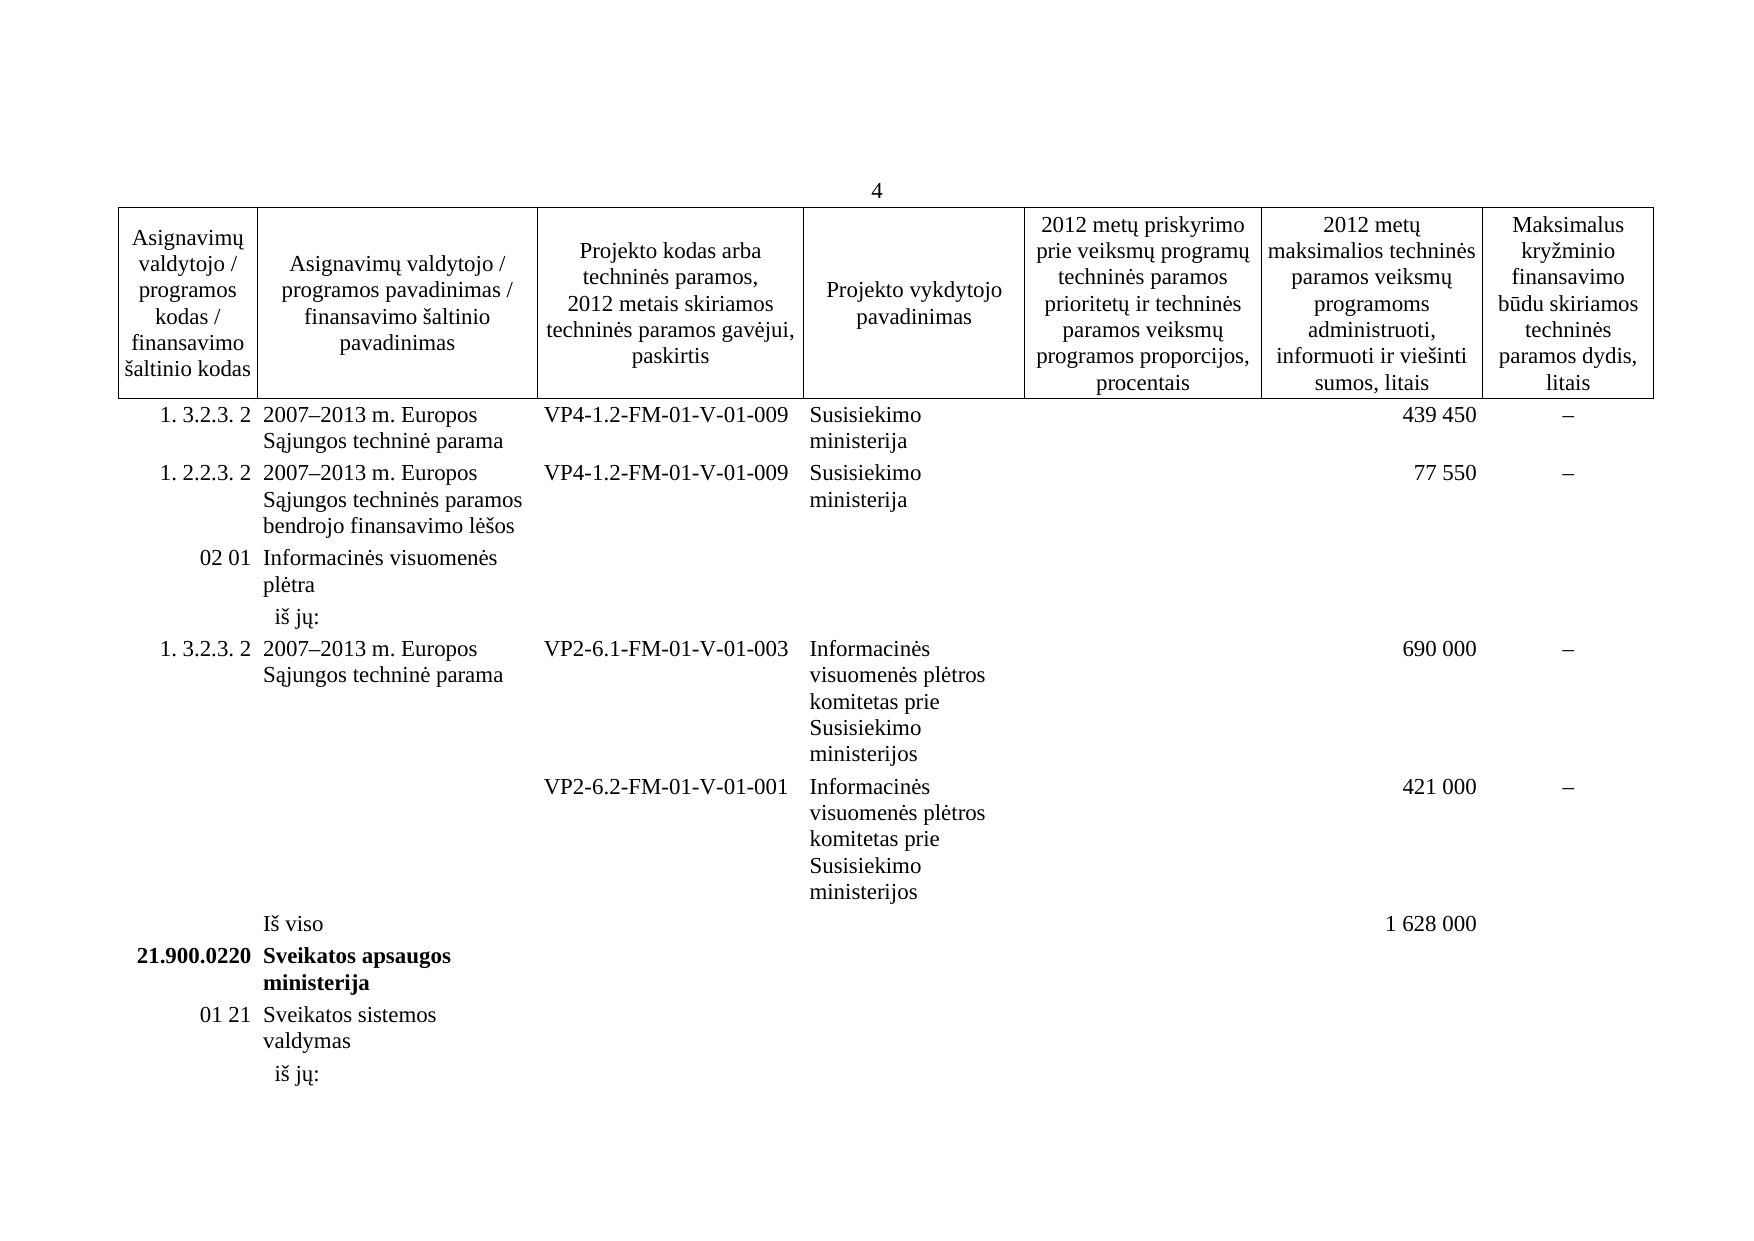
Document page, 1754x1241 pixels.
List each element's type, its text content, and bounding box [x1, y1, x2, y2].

table_cell 1. 2.2.3. 2 [118, 457, 257, 541]
table_cell [1483, 1057, 1654, 1089]
table_cell 21.900.0220 [118, 940, 257, 998]
table_cell [1025, 908, 1261, 939]
table_cell [118, 908, 257, 939]
table_cell [1261, 1057, 1482, 1089]
table_cell VP2-6.1-FM-01-V-01-003 [538, 632, 803, 770]
table_cell VP4-1.2-FM-01-V-01-009 [538, 399, 803, 457]
table_cell [1261, 998, 1482, 1057]
table_cell Informacinės visuomenės plėtros komitetas prie Susisiekimo ministerijos [803, 632, 1025, 770]
table_cell 439 450 [1261, 399, 1482, 457]
table_cell [1025, 457, 1261, 541]
table_cell [1025, 940, 1261, 998]
table_cell Sveikatos apsaugos ministerija [257, 940, 537, 998]
table_header 2012 metų priskyrimo prie veiksmų programų techninės paramos prioritetų ir techninės paramos veiksmų programos proporcijos, procentais [1025, 208, 1261, 398]
table_cell 2007–2013 m. Europos Sąjungos techninė parama [257, 399, 537, 457]
table_cell 421 000 [1261, 770, 1482, 907]
table_cell [118, 600, 257, 632]
table_header Asignavimų valdytojo / programos kodas / finansavimo šaltinio kodas [119, 208, 257, 398]
table_cell Susisiekimo ministerija [803, 457, 1025, 541]
table_cell VP4-1.2-FM-01-V-01-009 [538, 457, 803, 541]
table_cell [1025, 541, 1261, 600]
table_header Maksimalus kryžminio finansavimo būdu skiriamos techninės paramos dydis, litais [1483, 208, 1653, 398]
table_cell [803, 541, 1025, 600]
table_cell 1. 3.2.3. 2 [118, 399, 257, 457]
table_cell [803, 1057, 1025, 1089]
table_cell [118, 1057, 257, 1089]
table_cell [538, 1057, 803, 1089]
table_cell 1. 3.2.3. 2 [118, 632, 257, 907]
table_cell [803, 940, 1025, 998]
table_header Projekto kodas arba techninės paramos, 2012 metais skiriamos techninės paramos gavėjui, paskirtis [538, 208, 803, 398]
table_cell – [1483, 457, 1654, 541]
table_cell [1025, 1057, 1261, 1089]
table_cell [1025, 998, 1261, 1057]
table_cell [1261, 600, 1482, 632]
table_cell iš jų: [257, 600, 537, 632]
table_cell [1261, 940, 1482, 998]
table_cell [538, 998, 803, 1057]
table_cell 1 628 000 [1261, 908, 1482, 939]
table_cell 02 01 [118, 541, 257, 600]
table_cell – [1483, 632, 1654, 770]
table_cell [803, 998, 1025, 1057]
table_cell Informacinės visuomenės plėtra [257, 541, 537, 600]
table_cell Iš viso [257, 908, 537, 939]
table_header 2012 metų maksimalios techninės paramos veiksmų programoms administruoti, informuoti ir viešinti sumos, litais [1262, 208, 1482, 398]
table_cell 690 000 [1261, 632, 1482, 770]
table_cell [1483, 541, 1654, 600]
table_header Asignavimų valdytojo / programos pavadinimas / finansavimo šaltinio pavadinimas [258, 208, 537, 398]
table_cell [1025, 632, 1261, 770]
table_cell [1025, 770, 1261, 907]
table_cell [1261, 541, 1482, 600]
table_cell [538, 600, 803, 632]
table_cell 2007–2013 m. Europos Sąjungos techninės paramos bendrojo finansavimo lėšos [257, 457, 537, 541]
table_cell Sveikatos sistemos valdymas [257, 998, 537, 1057]
table_cell Informacinės visuomenės plėtros komitetas prie Susisiekimo ministerijos [803, 770, 1025, 907]
table_cell [538, 940, 803, 998]
table_cell [1483, 998, 1654, 1057]
table_cell 01 21 [118, 998, 257, 1057]
table_cell [538, 908, 803, 939]
table_cell VP2-6.2-FM-01-V-01-001 [538, 770, 803, 907]
table_header Projekto vykdytojo pavadinimas [804, 208, 1024, 398]
table_cell [1483, 940, 1654, 998]
table_cell [1483, 600, 1654, 632]
table_cell iš jų: [257, 1057, 537, 1089]
table_cell [803, 908, 1025, 939]
table_cell [1025, 399, 1261, 457]
table_cell [803, 600, 1025, 632]
table_cell 77 550 [1261, 457, 1482, 541]
table_cell [538, 541, 803, 600]
table_cell – [1483, 770, 1654, 907]
table_cell Susisiekimo ministerija [803, 399, 1025, 457]
table_cell [1483, 908, 1654, 939]
table_cell [1025, 600, 1261, 632]
table_cell 2007–2013 m. Europos Sąjungos techninė parama [257, 632, 537, 907]
table_cell – [1483, 399, 1654, 457]
